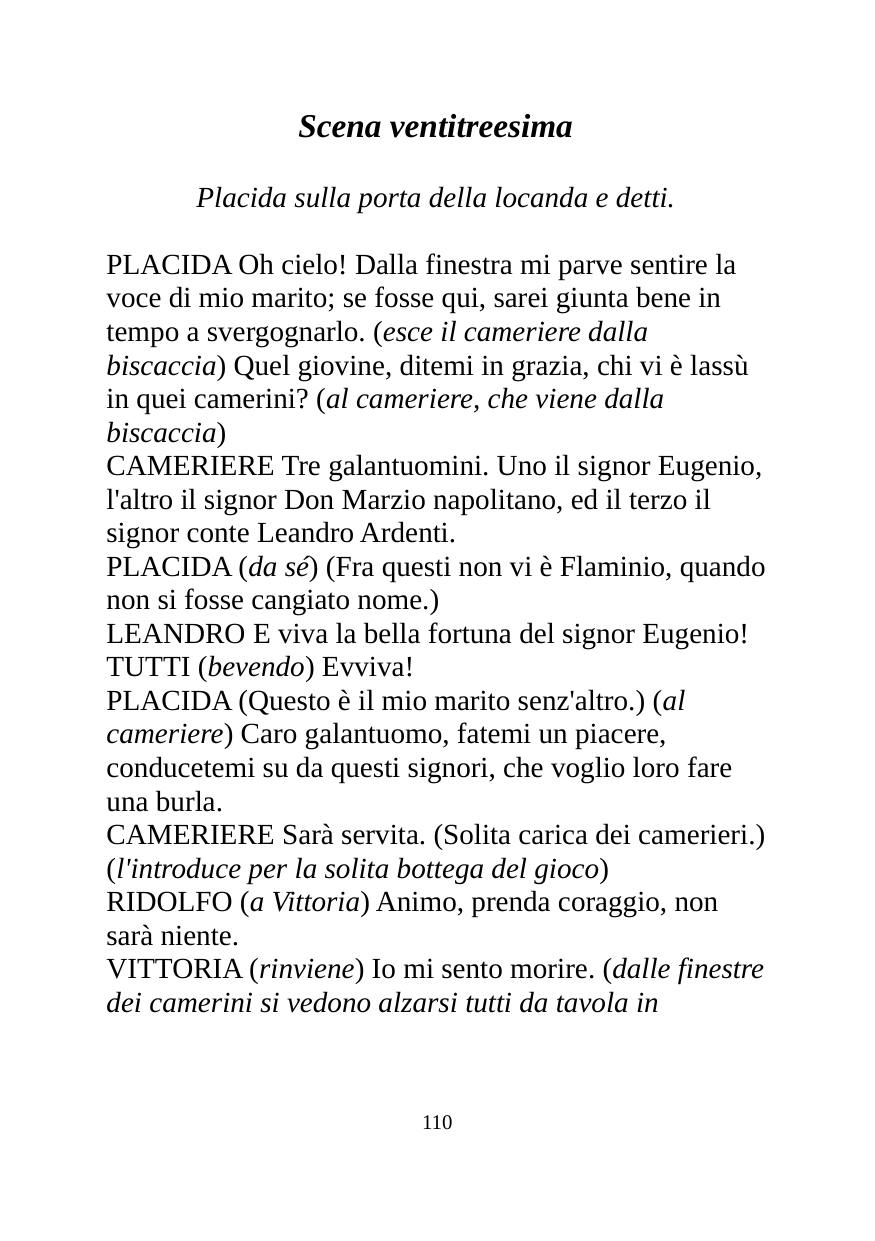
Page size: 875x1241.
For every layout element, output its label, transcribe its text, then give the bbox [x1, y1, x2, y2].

text TUTTI (bevendo) Evviva! [106, 649, 768, 683]
text PLACIDA (Questo è il mio marito senz'altro.) (al cameriere) Caro galantuomo, fatemi un piacere, conducetemi su da questi signori, che voglio loro fare una burla. [106, 683, 768, 817]
subtitle Scena ventitreesima [106, 106, 768, 144]
text PLACIDA Oh cielo! Dalla finestra mi parve sentire la voce di mio marito; se fosse qui, sarei giunta bene in tempo a svergognarlo. (esce il cameriere dalla biscaccia) Quel giovine, ditemi in grazia, chi vi è lassù in quei camerini? (al cameriere, che viene dalla biscaccia) [106, 247, 768, 448]
text RIDOLFO (a Vittoria) Animo, prenda coraggio, non sarà niente. [106, 884, 768, 951]
text CAMERIERE Sarà servita. (Solita carica dei camerieri.) (l'introduce per la solita bottega del gioco) [106, 817, 768, 884]
text Placida sulla porta della locanda e detti. [106, 180, 768, 213]
text CAMERIERE Tre galantuomini. Uno il signor Eugenio, l'altro il signor Don Marzio napolitano, ed il terzo il signor conte Leandro Ardenti. [106, 448, 768, 549]
text VITTORIA (rinviene) Io mi sento morire. (dalle finestre dei camerini si vedono alzarsi tutti da tavola in [106, 951, 768, 1018]
text LEANDRO E viva la bella fortuna del signor Eugenio! [106, 616, 768, 649]
text PLACIDA (da sé) (Fra questi non vi è Flaminio, quando non si fosse cangiato nome.) [106, 549, 768, 616]
